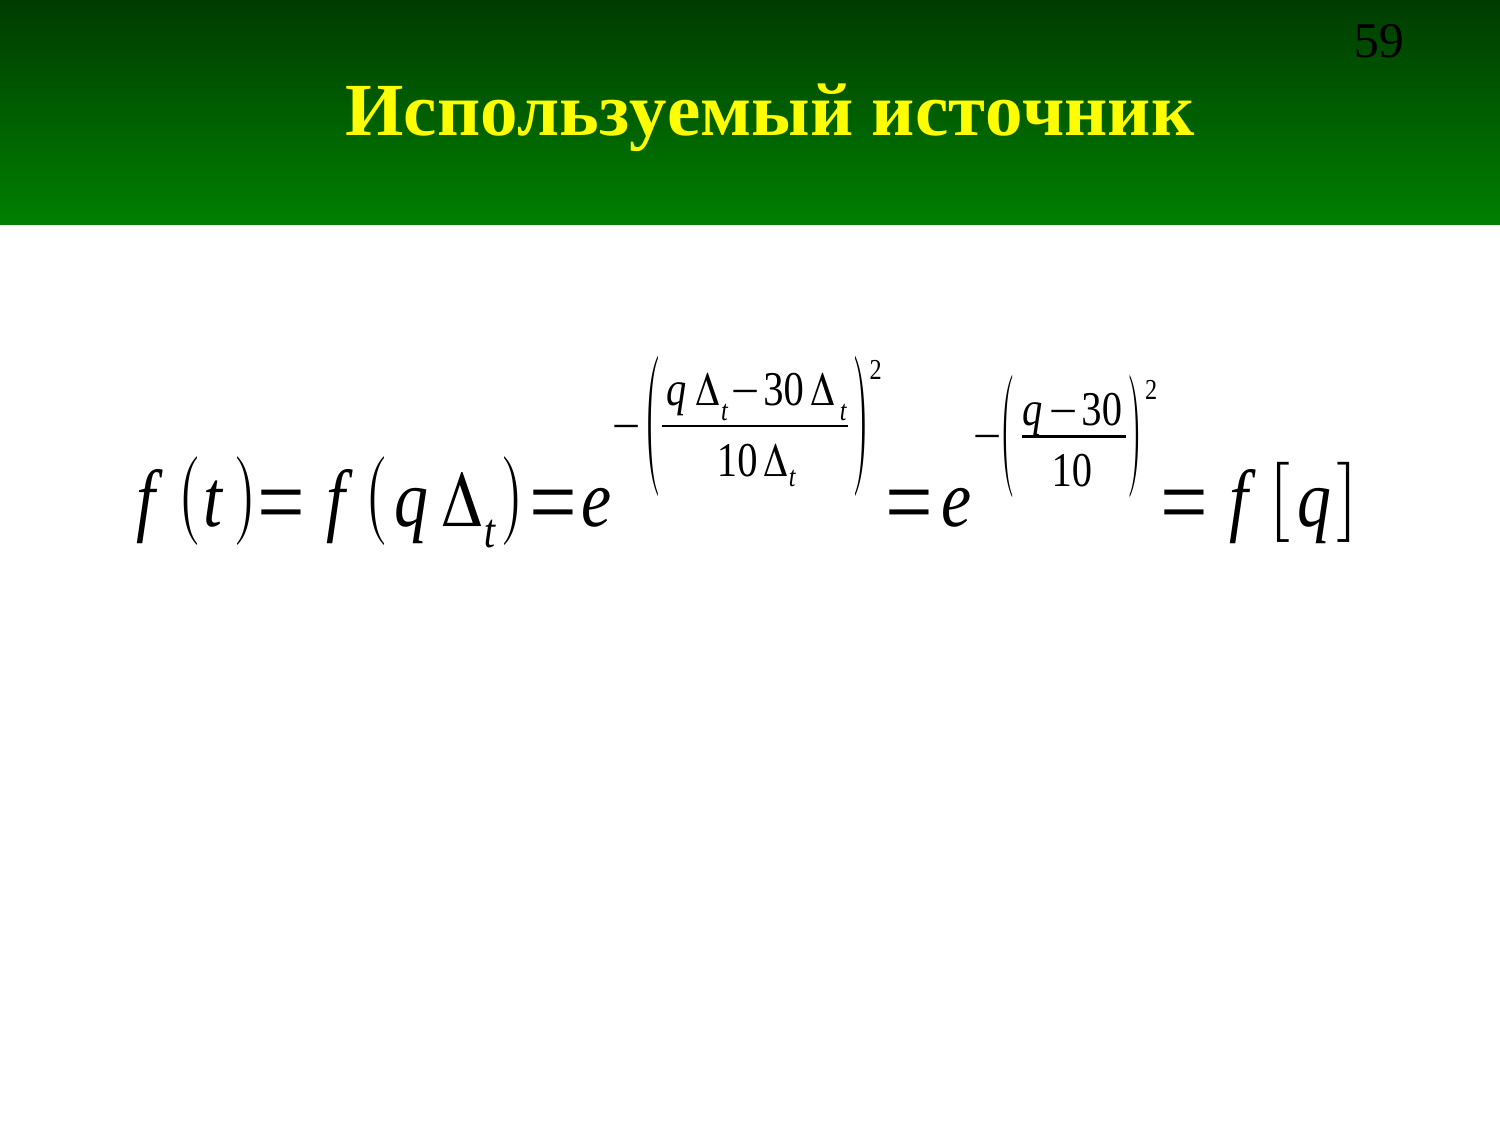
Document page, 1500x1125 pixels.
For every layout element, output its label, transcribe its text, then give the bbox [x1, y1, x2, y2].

chart [106, 354, 1373, 556]
title Используемый источник [100, 7, 1441, 204]
